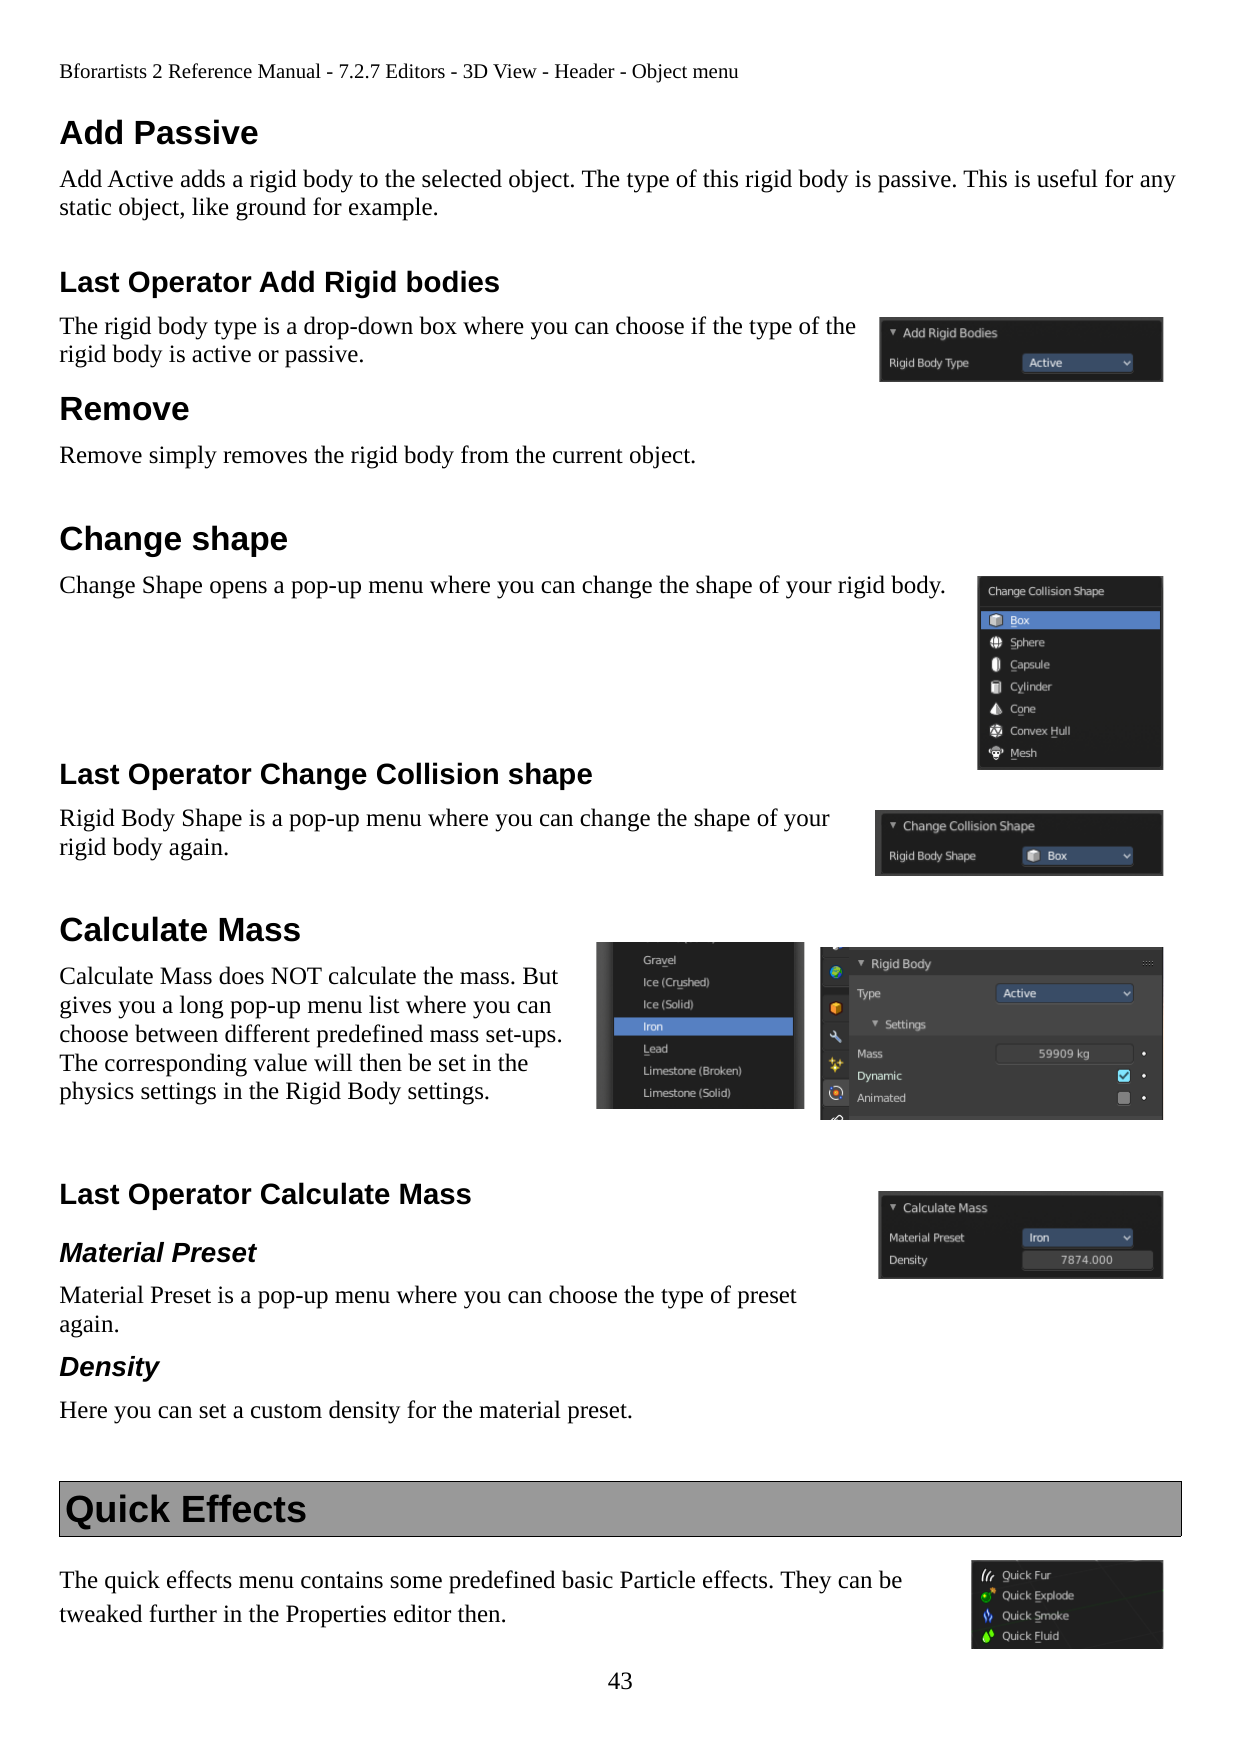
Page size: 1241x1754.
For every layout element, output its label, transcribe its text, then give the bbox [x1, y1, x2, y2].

text The rigid body type is a drop-down box where you can choose if the type of the rigid body is active or passive. [59, 311, 1181, 368]
subtitle Change shape [59, 519, 1181, 557]
picture [971, 1560, 1164, 1649]
subtitle Last Operator Add Rigid bodies [59, 264, 1181, 298]
picture [879, 317, 1164, 382]
subtitle Last Operator Calculate Mass [59, 1177, 1181, 1211]
picture [977, 576, 1164, 770]
picture [596, 942, 805, 1109]
subtitle Remove [59, 389, 1181, 428]
table_header Quick Effects [60, 1482, 1181, 1536]
text static object, like ground for example. [59, 192, 1181, 221]
text Rigid Body Shape is a pop-up menu where you can change the shape of your rigid body again. [59, 803, 1181, 861]
text Change Shape opens a pop-up menu where you can change the shape of your rigid body. [59, 570, 1181, 598]
subtitle Density [59, 1350, 1181, 1382]
text The quick effects menu contains some predefined basic Particle effects. They can be tweaked further in the Properties editor then. [59, 1565, 971, 1628]
picture [820, 947, 1164, 1120]
text Here you can set a custom density for the material preset. [59, 1395, 1181, 1423]
picture [875, 810, 1164, 876]
text Material Preset is a pop-up menu where you can choose the type of preset again. [59, 1280, 1181, 1338]
subtitle Add Passive [59, 113, 1181, 151]
subtitle Last Operator Change Collision shape [59, 757, 1181, 791]
subtitle Calculate Mass [59, 910, 1181, 949]
subtitle [1164, 1236, 1181, 1268]
text Remove simply removes the rigid body from the current object. [59, 440, 1181, 469]
text Calculate Mass does NOT calculate the mass. But gives you a long pop-up menu list where you can choose between different predefined mass set-ups. The corresponding value will then be set in the physics settings in the Rigid Body settings. [59, 961, 596, 1105]
picture [878, 1191, 1164, 1279]
text Add Active adds a rigid body to the selected object. The type of this rigid body is passive. This is useful for any [59, 164, 1181, 192]
subtitle Material Preset [59, 1236, 878, 1268]
